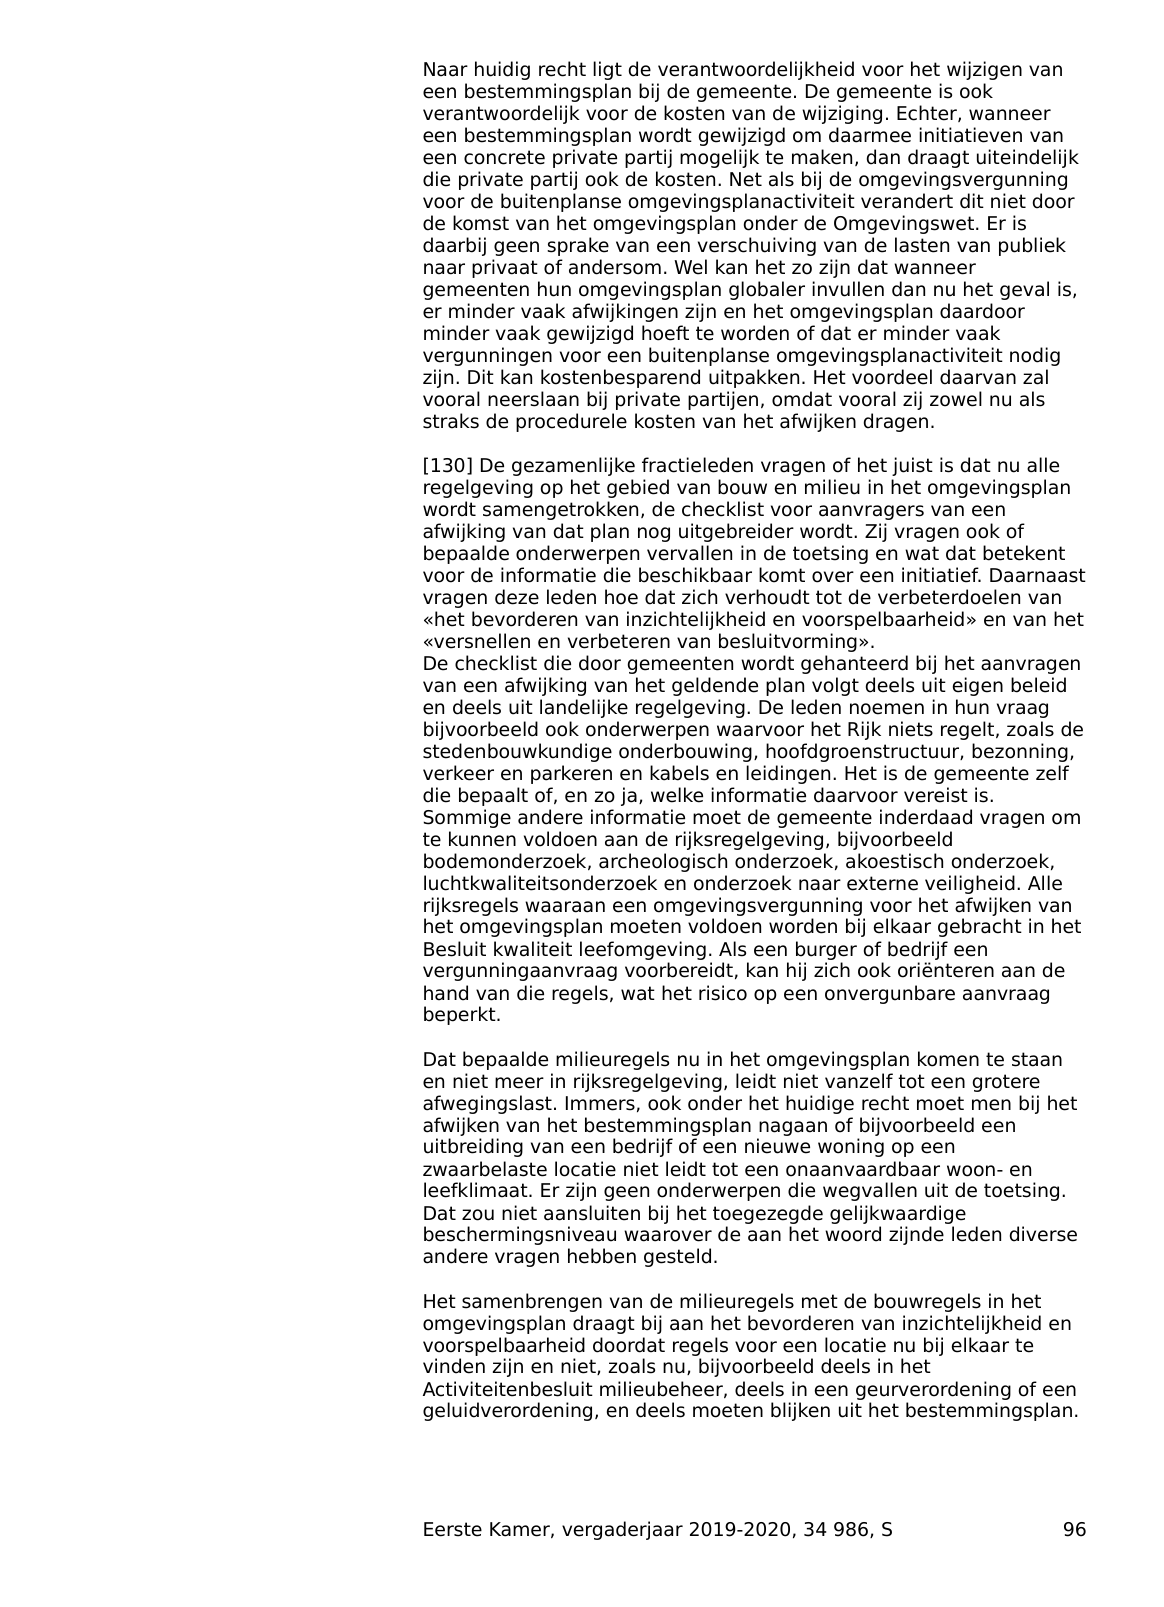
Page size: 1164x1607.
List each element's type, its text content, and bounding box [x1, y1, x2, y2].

text Dat bepaalde milieuregels nu in het omgevingsplan komen te staan en niet meer in rijksregelgeving, leidt niet vanzelf tot een grotere afwegingslast. Immers, ook onder het huidige recht moet men bij het afwijken van het bestemmingsplan nagaan of bijvoorbeeld een uitbreiding van een bedrijf of een nieuwe woning op een zwaarbelaste locatie niet leidt tot een onaanvaardbaar woon- en leefklimaat. Er zijn geen onderwerpen die wegvallen uit de toetsing. Dat zou niet aansluiten bij het toegezegde gelijkwaardige beschermingsniveau waarover de aan het woord zijnde leden diverse andere vragen hebben gesteld. [422, 1048, 1087, 1268]
text [130] De gezamenlijke fractieleden vragen of het juist is dat nu alle regelgeving op het gebied van bouw en milieu in het omgevingsplan wordt samengetrokken, de checklist voor aanvragers van een afwijking van dat plan nog uitgebreider wordt. Zij vragen ook of bepaalde onderwerpen vervallen in de toetsing en wat dat betekent voor de informatie die beschikbaar komt over een initiatief. Daarnaast vragen deze leden hoe dat zich verhoudt tot de verbeterdoelen van «het bevorderen van inzichtelijkheid en voorspelbaarheid» en van het «versnellen en verbeteren van besluitvorming». [422, 455, 1087, 653]
text De checklist die door gemeenten wordt gehanteerd bij het aanvragen van een afwijking van het geldende plan volgt deels uit eigen beleid en deels uit landelijke regelgeving. De leden noemen in hun vraag bijvoorbeeld ook onderwerpen waarvoor het Rijk niets regelt, zoals de stedenbouwkundige onderbouwing, hoofdgroenstructuur, bezonning, verkeer en parkeren en kabels en leidingen. Het is de gemeente zelf die bepaalt of, en zo ja, welke informatie daarvoor vereist is. Sommige andere informatie moet de gemeente inderdaad vragen om te kunnen voldoen aan de rijksregelgeving, bijvoorbeeld bodemonderzoek, archeologisch onderzoek, akoestisch onderzoek, luchtkwaliteitsonderzoek en onderzoek naar externe veiligheid. Alle rijksregels waaraan een omgevingsvergunning voor het afwijken van het omgevingsplan moeten voldoen worden bij elkaar gebracht in het Besluit kwaliteit leefomgeving. Als een burger of bedrijf een vergunningaanvraag voorbereidt, kan hij zich ook oriënteren aan de hand van die regels, wat het risico op een onvergunbare aanvraag beperkt. [422, 653, 1087, 1026]
text Naar huidig recht ligt de verantwoordelijkheid voor het wijzigen van een bestemmingsplan bij de gemeente. De gemeente is ook verantwoordelijk voor de kosten van de wijziging. Echter, wanneer een bestemmingsplan wordt gewijzigd om daarmee initiatieven van een concrete private partij mogelijk te maken, dan draagt uiteindelijk die private partij ook de kosten. Net als bij de omgevingsvergunning voor de buitenplanse omgevingsplanactiviteit verandert dit niet door de komst van het omgevingsplan onder de Omgevingswet. Er is daarbij geen sprake van een verschuiving van de lasten van publiek naar privaat of andersom. Wel kan het zo zijn dat wanneer gemeenten hun omgevingsplan globaler invullen dan nu het geval is, er minder vaak afwijkingen zijn en het omgevingsplan daardoor minder vaak gewijzigd hoeft te worden of dat er minder vaak vergunningen voor een buitenplanse omgevingsplanactiviteit nodig zijn. Dit kan kostenbesparend uitpakken. Het voordeel daarvan zal vooral neerslaan bij private partijen, omdat vooral zij zowel nu als straks de procedurele kosten van het afwijken dragen. [422, 59, 1087, 433]
text Het samenbrengen van de milieuregels met de bouwregels in het omgevingsplan draagt bij aan het bevorderen van inzichtelijkheid en voorspelbaarheid doordat regels voor een locatie nu bij elkaar te vinden zijn en niet, zoals nu, bijvoorbeeld deels in het Activiteitenbesluit milieubeheer, deels in een geurverordening of een geluidverordening, en deels moeten blijken uit het bestemmingsplan. [422, 1291, 1087, 1422]
